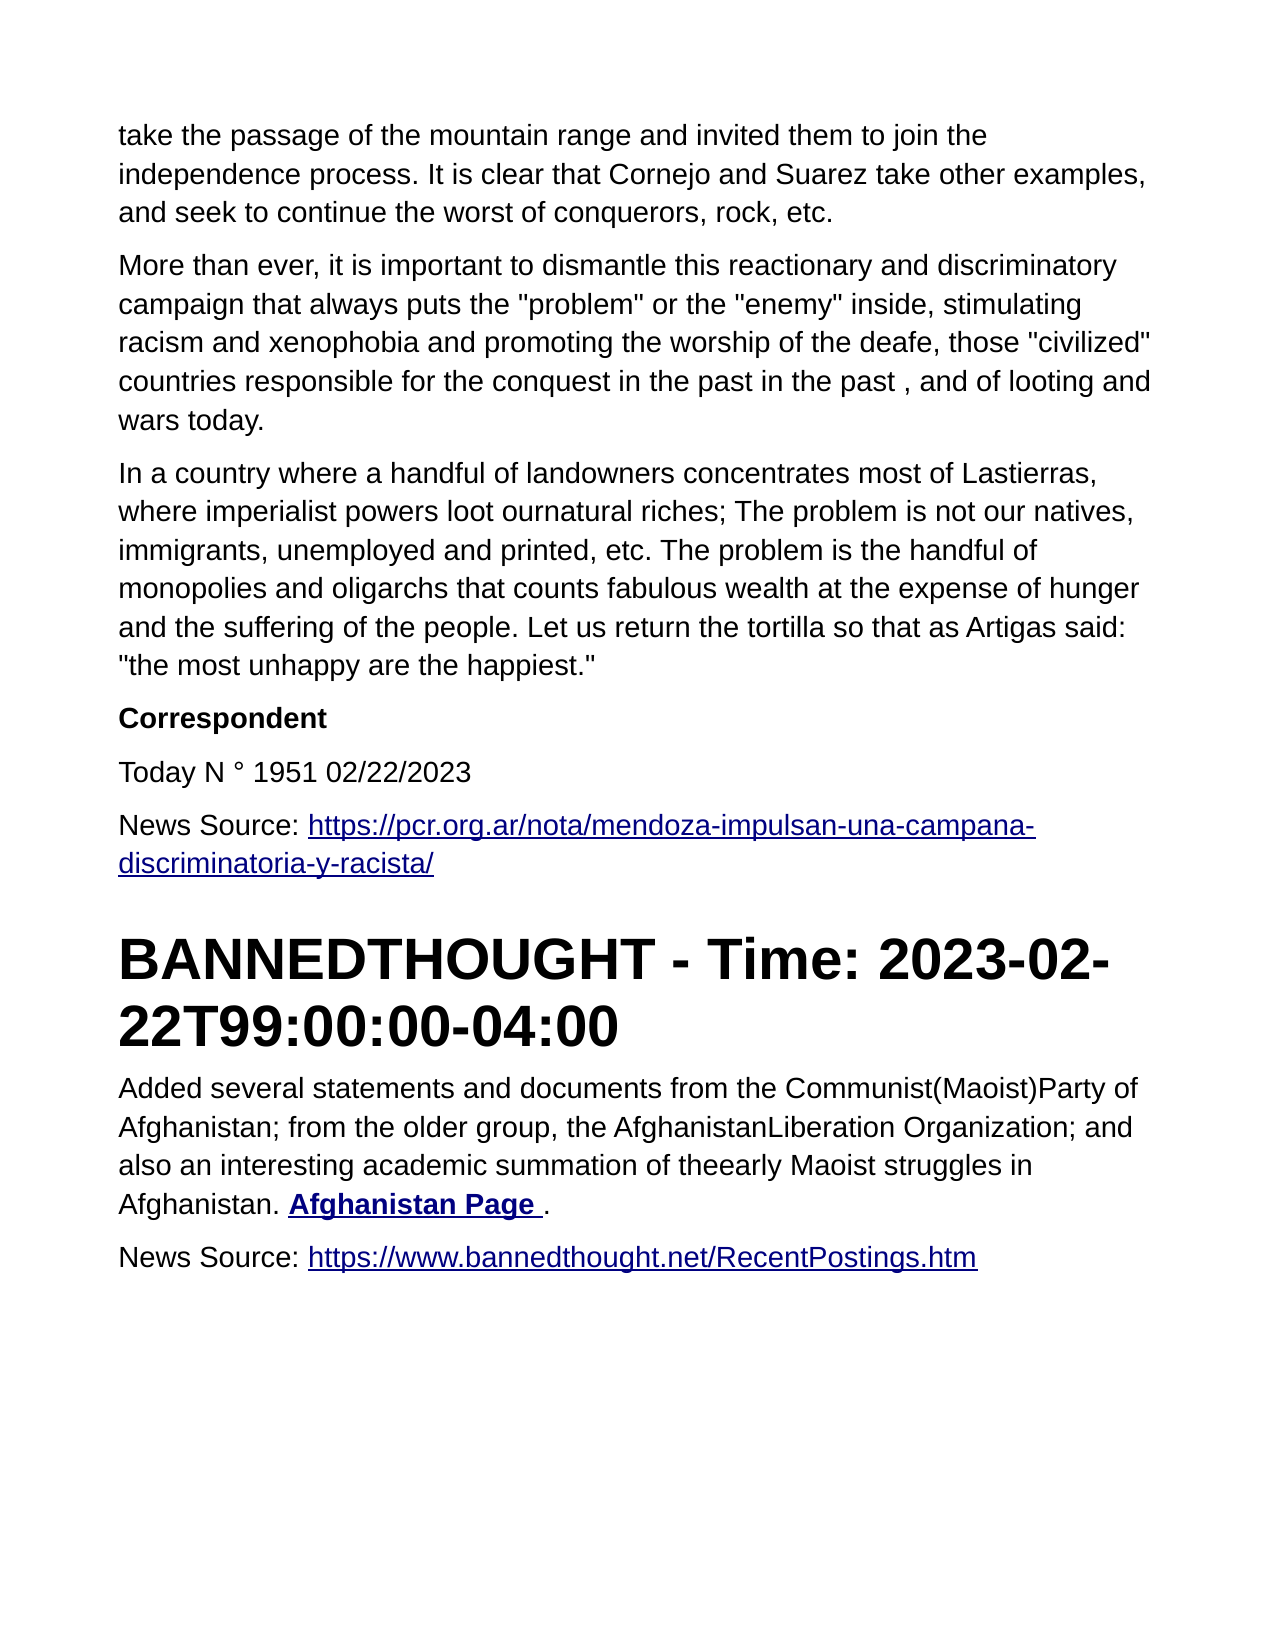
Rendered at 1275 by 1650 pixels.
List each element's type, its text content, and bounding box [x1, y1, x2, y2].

text take the passage of the mountain range and invited them to join the independence process. It is clear that Cornejo and Suarez take other examples, and seek to continue the worst of conquerors, rock, etc. [118, 118, 1157, 229]
text More than ever, it is important to dismantle this reactionary and discriminatory campaign that always puts the "problem" or the "enemy" inside, stimulating racism and xenophobia and promoting the worship of the deafe, those "civilized" countries responsible for the conquest in the past in the past , and of looting and wars today. [118, 248, 1157, 436]
text In a country where a handful of landowners concentrates most of Lastierras, where imperialist powers loot ournatural riches; The problem is not our natives, immigrants, unemployed and printed, etc. The problem is the handful of monopolies and oligarchs that counts fabulous wealth at the expense of hunger and the suffering of the people. Let us return the tortilla so that as Artigas said: "the most unhappy are the happiest." [118, 456, 1157, 682]
subtitle BANNEDTHOUGHT - Time: 2023-02-22T99:00:00-04:00 [118, 924, 1157, 1058]
text Added several statements and documents from the Communist(Maoist)Party of Afghanistan; from the older group, the AfghanistanLiberation Organization; and also an interesting academic summation of theearly Maoist struggles in Afghanistan. Afghanistan Page . [118, 1071, 1157, 1220]
text News Source: https://www.bannedthought.net/RecentPostings.htm [118, 1240, 1157, 1273]
text Today N ° 1951 02/22/2023 [118, 754, 1157, 788]
text Correspondent [118, 701, 1157, 735]
text News Source: https://pcr.org.ar/nota/mendoza-impulsan-una-campana-discriminatoria-y-racista/ [118, 808, 1157, 880]
